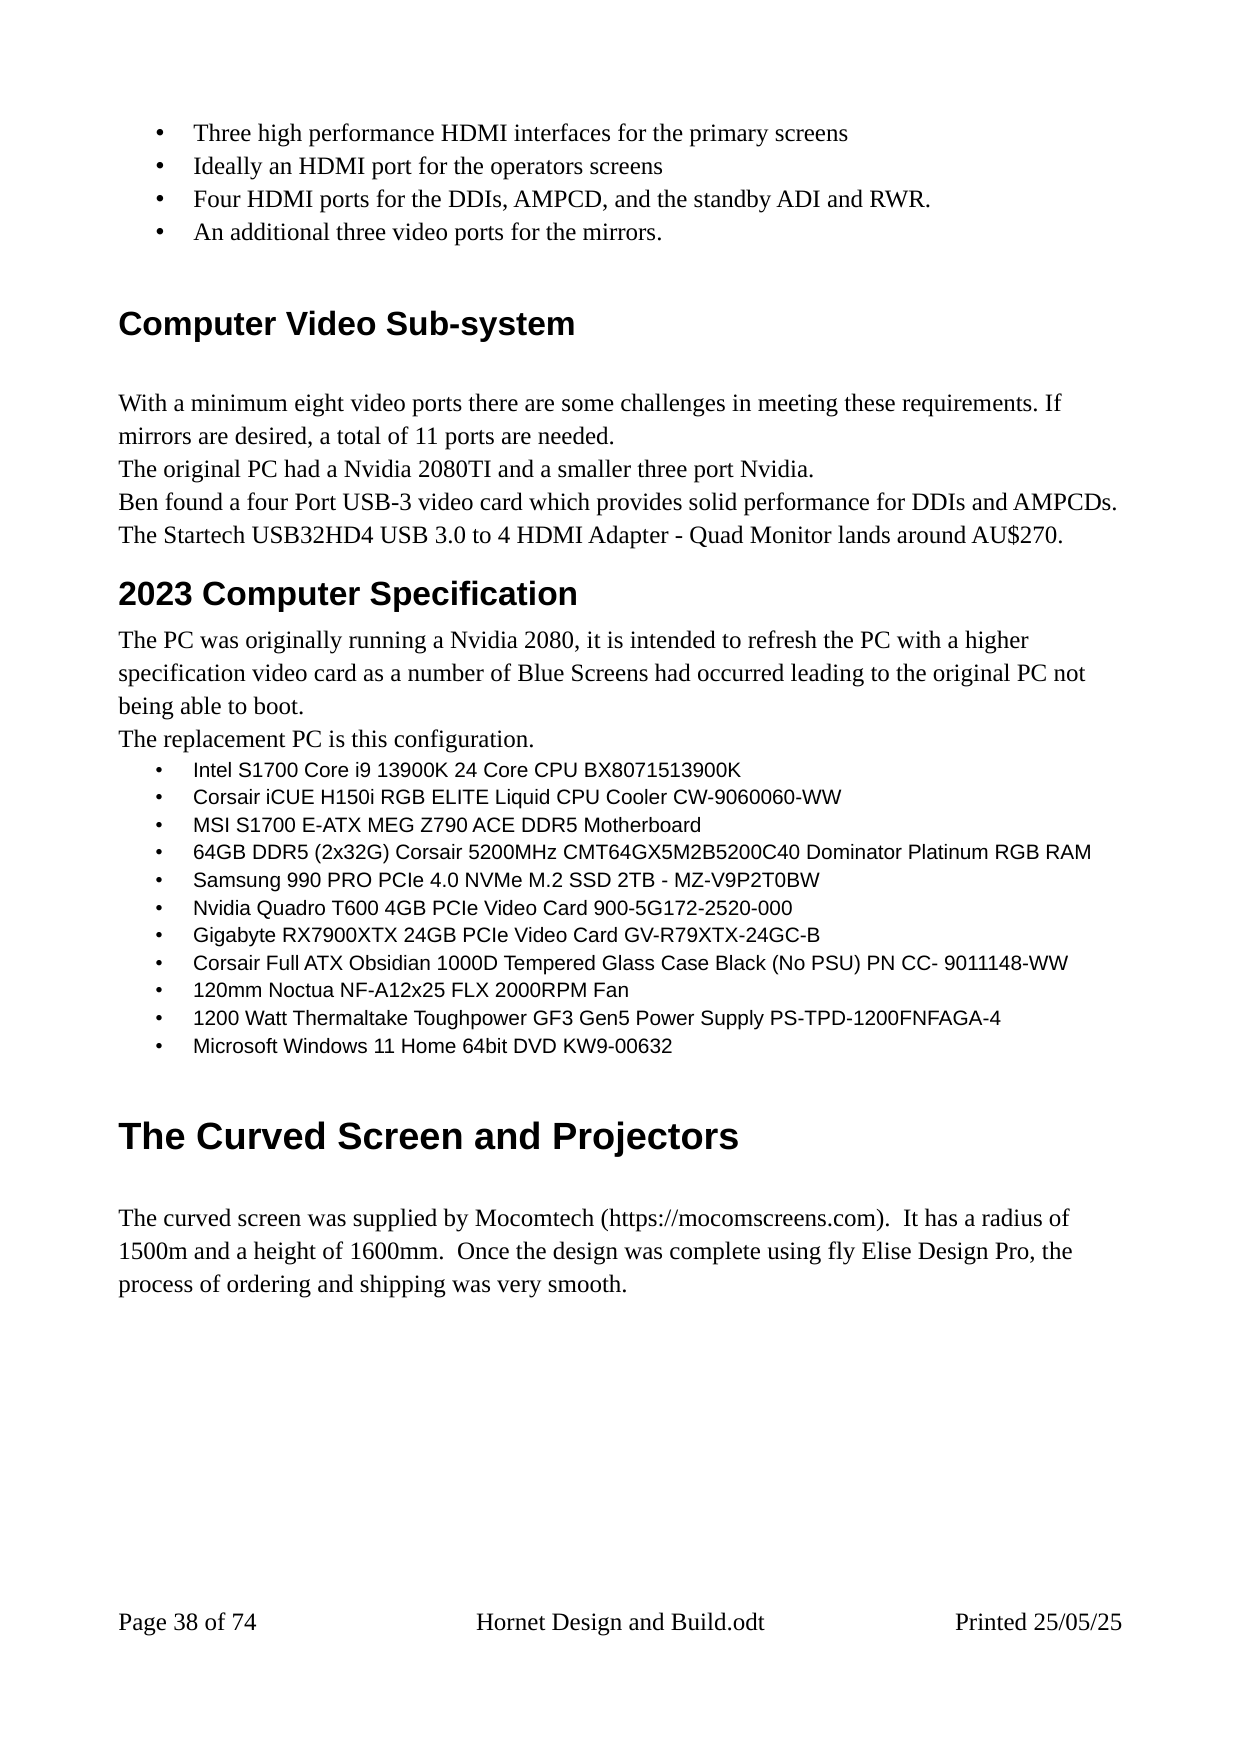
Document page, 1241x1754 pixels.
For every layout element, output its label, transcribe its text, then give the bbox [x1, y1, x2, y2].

text The PC was originally running a Nvidia 2080, it is intended to refresh the PC with a higher specification video card as a number of Blue Screens had occurred leading to the original PC not being able to boot. [118, 625, 1122, 720]
text With a minimum eight video ports there are some challenges in meeting these requirements. If mirrors are desired, a total of 11 ports are needed. [118, 388, 1122, 450]
subtitle Computer Video Sub-system [118, 304, 1122, 343]
text The original PC had a Nvidia 2080TI and a smaller three port Nvidia. [118, 454, 1122, 483]
list Gigabyte RX7900XTX 24GB PCIe Video Card GV-R79XTX-24GC-B [155, 923, 1122, 947]
list 64GB DDR5 (2x32G) Corsair 5200MHz CMT64GX5M2B5200C40 Dominator Platinum RGB RAM [155, 840, 1122, 864]
list Nvidia Quadro T600 4GB PCIe Video Card 900-5G172-2520-000 [155, 895, 1122, 919]
text The curved screen was supplied by Mocomtech (https://mocomscreens.com). It has a radius of 1500m and a height of 1600mm. Once the design was complete using fly Elise Design Pro, the process of ordering and shipping was very smooth. [118, 1203, 1122, 1297]
list An additional three video ports for the mirrors. [156, 217, 1122, 246]
list Ideally an HDMI port for the operators screens [156, 151, 1122, 180]
list Corsair iCUE H150i RGB ELITE Liquid CPU Cooler CW-9060060-WW [155, 785, 1122, 809]
list Corsair Full ATX Obsidian 1000D Tempered Glass Case Black (No PSU) PN CC- 9011148-WW [155, 951, 1122, 975]
list Four HDMI ports for the DDIs, AMPCD, and the standby ADI and RWR. [156, 184, 1122, 213]
subtitle 2023 Computer Specification [118, 574, 1122, 613]
list MSI S1700 E-ATX MEG Z790 ACE DDR5 Motherboard [155, 813, 1122, 837]
text Ben found a four Port USB-3 video card which provides solid performance for DDIs and AMPCDs. The Startech USB32HD4 USB 3.0 to 4 HDMI Adapter - Quad Monitor lands around AU$270. [118, 487, 1122, 549]
list Microsoft Windows 11 Home 64bit DVD KW9-00632 [155, 1033, 1122, 1057]
list Samsung 990 PRO PCIe 4.0 NVMe M.2 SSD 2TB - MZ-V9P2T0BW [155, 868, 1122, 892]
list Intel S1700 Core i9 13900K 24 Core CPU BX8071513900K [155, 757, 1122, 781]
list 1200 Watt Thermaltake Toughpower GF3 Gen5 Power Supply PS-TPD-1200FNFAGA-4 [155, 1006, 1122, 1030]
subtitle The Curved Screen and Projectors [118, 1113, 1122, 1157]
text The replacement PC is this configuration. [118, 724, 1122, 753]
list Three high performance HDMI interfaces for the primary screens [156, 118, 1122, 147]
list 120mm Noctua NF-A12x25 FLX 2000RPM Fan [155, 978, 1122, 1002]
